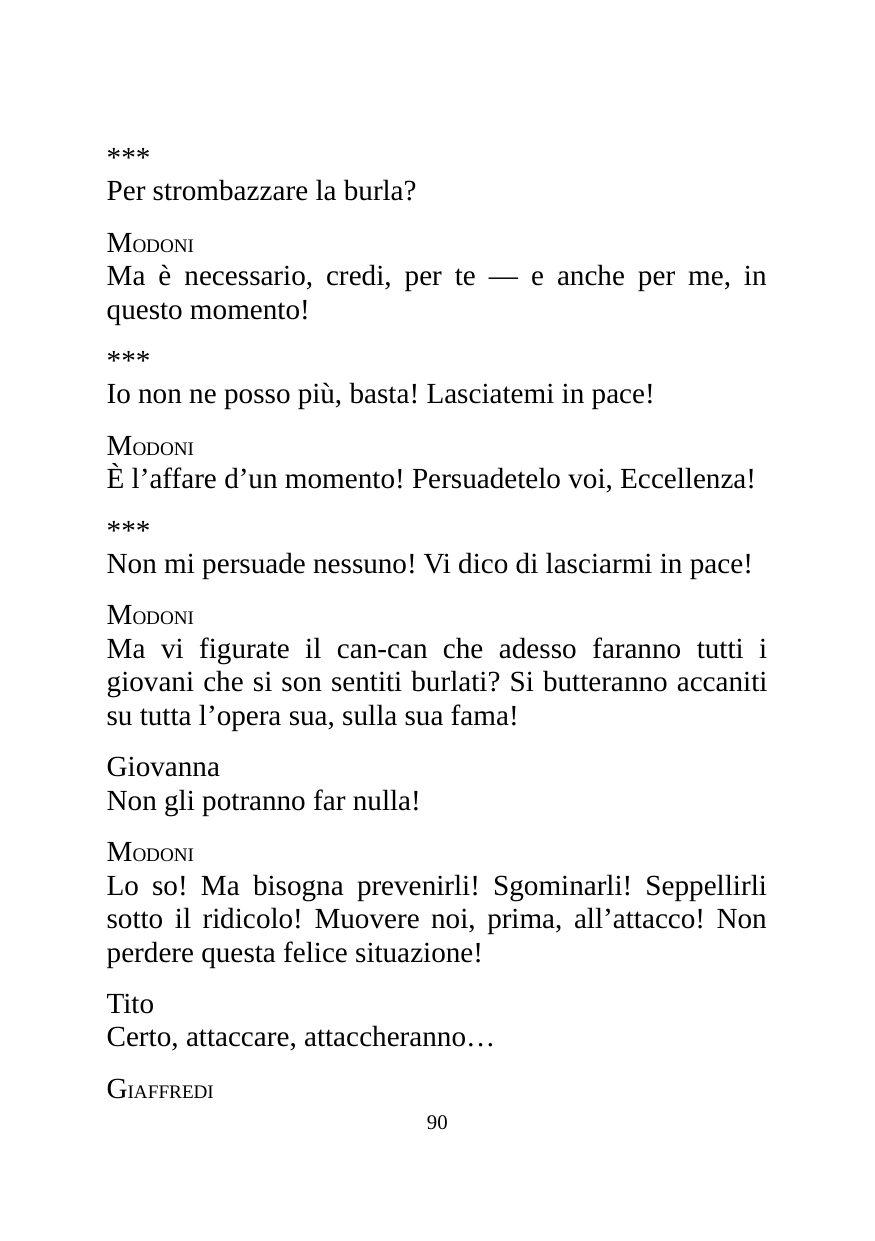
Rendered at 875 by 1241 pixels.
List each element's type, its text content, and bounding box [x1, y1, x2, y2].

text Giaffredi [106, 1071, 768, 1104]
text *** [106, 513, 768, 546]
text È l’affare d’un momento! Persuadetelo voi, Eccellenza! [106, 461, 768, 495]
text Tito [106, 986, 768, 1019]
text Per strombazzare la burla? [106, 173, 768, 207]
text Ma vi figurate il can-can che adesso faranno tutti i giovani che si son sentiti burlati? Si butteranno accaniti su tutta l’opera sua, sulla sua fama! [106, 631, 768, 732]
text *** [106, 343, 768, 377]
text Giovanna [106, 749, 768, 783]
text Ma è necessario, credi, per te — e anche per me, in questo momento! [106, 258, 768, 325]
text Modoni [106, 428, 768, 461]
text Modoni [106, 834, 768, 868]
text Modoni [106, 225, 768, 258]
text Lo so! Ma bisogna prevenirli! Sgominarli! Seppellirli sotto il ridicolo! Muovere noi, prima, all’attacco! Non perdere questa felice situazione! [106, 868, 768, 968]
text Modoni [106, 597, 768, 631]
text Certo, attaccare, attaccheranno… [106, 1019, 768, 1053]
text Io non ne posso più, basta! Lasciatemi in pace! [106, 377, 768, 410]
text *** [106, 140, 768, 173]
text Non gli potranno far nulla! [106, 783, 768, 816]
text Non mi persuade nessuno! Vi dico di lasciarmi in pace! [106, 546, 768, 580]
